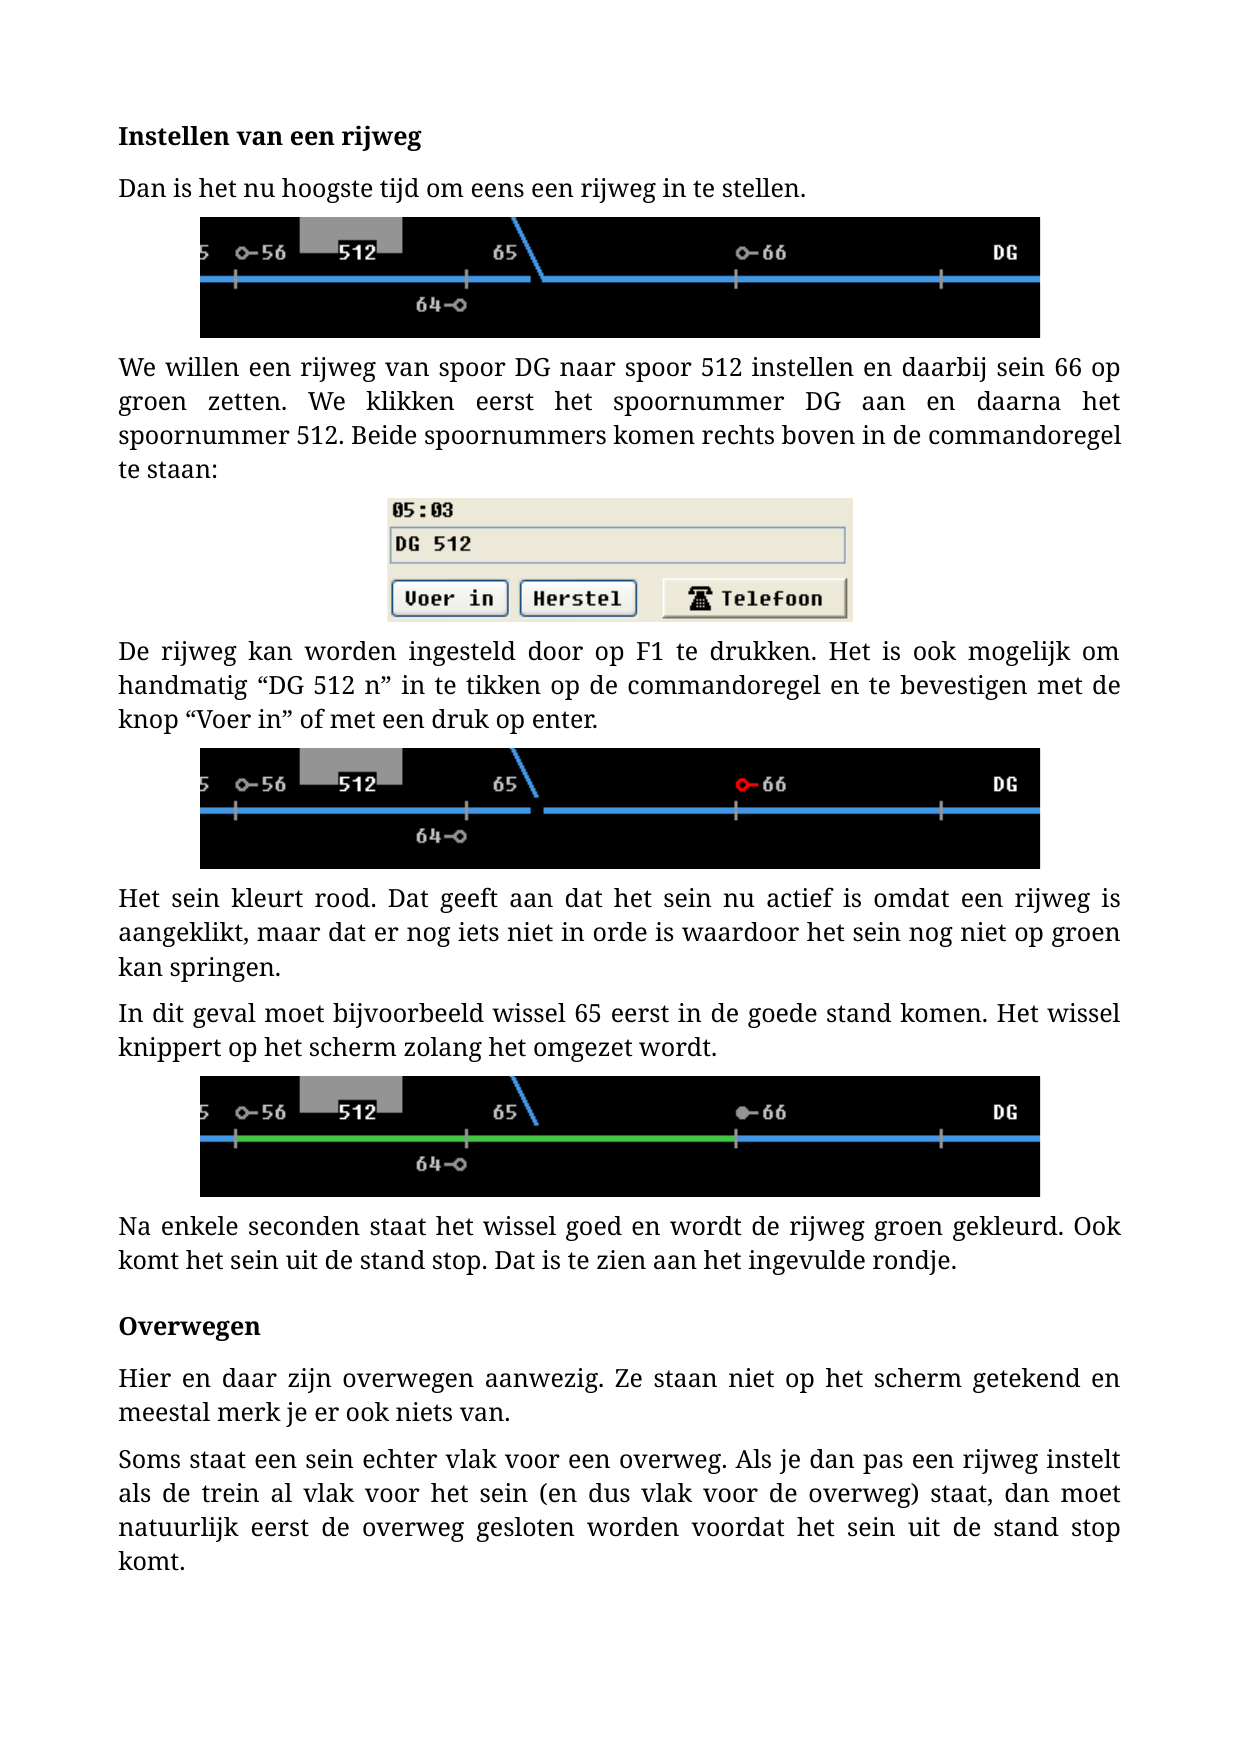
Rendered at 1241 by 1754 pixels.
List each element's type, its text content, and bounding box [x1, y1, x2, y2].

subtitle Instellen van een rijweg [118, 118, 1122, 152]
text Soms staat een sein echter vlak voor een overweg. Als je dan pas een rijweg instelt als de trein al vlak voor het sein (en dus vlak voor de overweg) staat, dan moet natuurlijk eerst de overweg gesloten worden voordat het sein uit de stand stop komt. [118, 1441, 1122, 1577]
text De rijweg kan worden ingesteld door op F1 te drukken. Het is ook mogelijk om handmatig “DG 512 n” in te tikken op de commandoregel en te bevestigen met de knop “Voer in” of met een druk op enter. [118, 634, 1122, 736]
text Na enkele seconden staat het wissel goed en wordt de rijweg groen gekleurd. Ook komt het sein uit de stand stop. Dat is te zien aan het ingevulde rondje. [118, 1209, 1122, 1277]
text We willen een rijweg van spoor DG naar spoor 512 instellen en daarbij sein 66 op groen zetten. We klikken eerst het spoornummer DG aan en daarna het spoornummer 512. Beide spoornummers komen rechts boven in de commandoregel te staan: [118, 349, 1122, 486]
text In dit geval moet bijvoorbeeld wissel 65 eerst in de goede stand komen. Het wissel knippert op het scherm zolang het omgezet wordt. [118, 996, 1122, 1064]
text Het sein kleurt rood. Dat geeft aan dat het sein nu actief is omdat een rijweg is aangeklikt, maar dat er nog iets niet in orde is waardoor het sein nog niet op groen kan springen. [118, 881, 1122, 983]
text Dan is het nu hoogste tijd om eens een rijweg in te stellen. [118, 171, 1122, 205]
subtitle Overwegen [118, 1308, 1122, 1342]
text Hier en daar zijn overwegen aanwezig. Ze staan niet op het scherm getekend en meestal merk je er ook niets van. [118, 1361, 1122, 1429]
